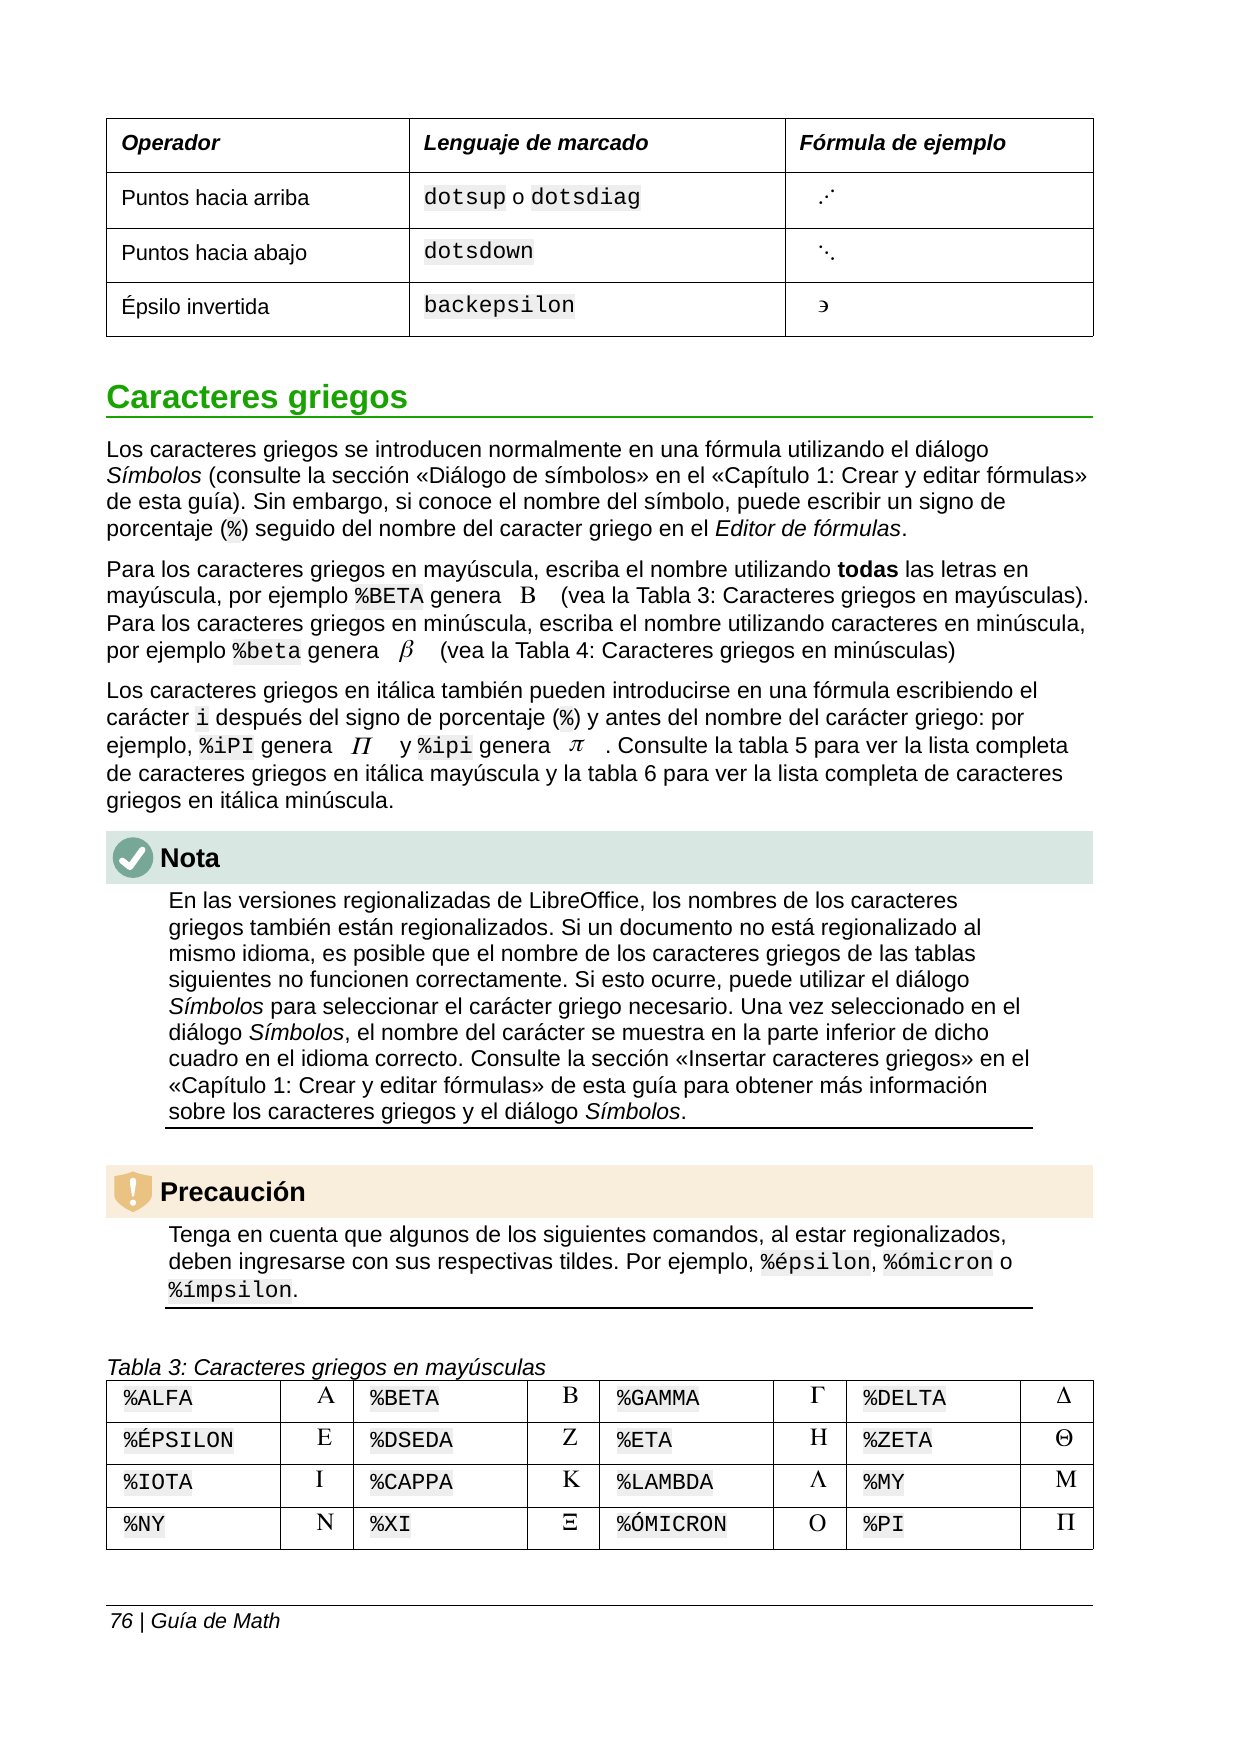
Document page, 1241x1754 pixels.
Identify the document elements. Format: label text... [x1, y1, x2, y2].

table_header [281, 1381, 353, 1422]
subtitle Caracteres griegos [106, 377, 1093, 416]
table_cell [281, 1508, 353, 1549]
table_cell [528, 1423, 599, 1464]
table_cell [1021, 1508, 1093, 1549]
table_cell %ETA [600, 1423, 773, 1464]
table_header %ALFA [107, 1381, 280, 1422]
table_cell Puntos hacia arriba [107, 173, 409, 227]
text En las versiones regionalizadas de LibreOffice, los nombres de los caracteres griegos también están regionalizados. Si un documento no está regionalizado al mismo idioma, es posible que el nombre de los caracteres griegos de las tablas siguientes no funcionen correctamente. Si esto ocurre, puede utilizar el diálogo Símbolos para seleccionar el carácter griego necesario. Una vez seleccionado en el diálogo Símbolos, el nombre del carácter se muestra en la parte inferior de dicho cuadro en el idioma correcto. Consulte la sección «Insertar caracteres griegos» en el «Capítulo 1: Crear y editar fórmulas» de esta guía para obtener más información sobre los caracteres griegos y el diálogo Símbolos. [165, 884, 1033, 1127]
subtitle Nota [106, 831, 1093, 884]
table_header Fórmula de ejemplo [786, 119, 1093, 172]
table_header [774, 1381, 846, 1422]
text Tabla 3: Caracteres griegos en mayúsculas [106, 1354, 1093, 1380]
table_header %BETA [354, 1381, 527, 1422]
table_cell %XI [354, 1508, 527, 1549]
table_cell %NY [107, 1508, 280, 1549]
text Los caracteres griegos se introducen normalmente en una fórmula utilizando el diálogo Símbolos (consulte la sección «Diálogo de símbolos» en el «Capítulo 1: Crear y editar fórmulas» de esta guía). Sin embargo, si conoce el nombre del símbolo, puede escribir un signo de porcentaje (%) seguido del nombre del caracter griego en el Editor de fórmulas. [106, 436, 1093, 543]
table_cell Épsilo invertida [107, 283, 409, 336]
table_cell [528, 1508, 599, 1549]
table_cell %CAPPA [354, 1465, 527, 1507]
table_cell [281, 1423, 353, 1464]
table_cell dotsup o dotsdiag [410, 173, 785, 227]
table_cell [774, 1465, 846, 1507]
table_header [1021, 1381, 1093, 1422]
table_cell backepsilon [410, 283, 785, 336]
table_header %GAMMA [600, 1381, 773, 1422]
table_cell dotsdown [410, 229, 785, 282]
table_cell [281, 1465, 353, 1507]
table_cell %MY [847, 1465, 1020, 1507]
table_cell [786, 229, 1093, 282]
table_header %DELTA [847, 1381, 1020, 1422]
table_cell %ZETA [847, 1423, 1020, 1464]
subtitle Precaución [106, 1165, 1093, 1218]
table_cell %PI [847, 1508, 1020, 1549]
table_header Lenguaje de marcado [410, 119, 785, 172]
table_cell %DSEDA [354, 1423, 527, 1464]
text Tenga en cuenta que algunos de los siguientes comandos, al estar regionalizados, deben ingresarse con sus respectivas tildes. Por ejemplo, %épsilon, %ómicron o %ímpsilon. [165, 1218, 1033, 1307]
text Para los caracteres griegos en mayúscula, escriba el nombre utilizando todas las letras en mayúscula, por ejemplo %BETA genera (vea la Tabla 3: Caracteres griegos en mayúsculas). Para los caracteres griegos en minúscula, escriba el nombre utilizando caracteres en minúscula, por ejemplo %beta genera (vea la Tabla 4: Caracteres griegos en minúsculas) [106, 556, 1093, 665]
table_cell [786, 283, 1093, 336]
table_cell %IOTA [107, 1465, 280, 1507]
table_cell [1021, 1423, 1093, 1464]
table_cell [774, 1508, 846, 1549]
table_cell %LAMBDA [600, 1465, 773, 1507]
table_cell [786, 173, 1093, 227]
table_cell [528, 1465, 599, 1507]
table_cell %ÉPSILON [107, 1423, 280, 1464]
table_cell [774, 1423, 846, 1464]
table_header Operador [107, 119, 409, 172]
table_cell [1021, 1465, 1093, 1507]
text Los caracteres griegos en itálica también pueden introducirse en una fórmula escribiendo el carácter i después del signo de porcentaje (%) y antes del nombre del carácter griego: por ejemplo, %iPI genera y %ipi genera. Consulte la tabla 5 para ver la lista completa de caracteres griegos en itálica mayúscula y la tabla 6 para ver la lista completa de caracteres griegos en itálica minúscula. [106, 677, 1093, 813]
table_cell Puntos hacia abajo [107, 229, 409, 282]
table_header [528, 1381, 599, 1422]
table_cell %ÓMICRON [600, 1508, 773, 1549]
